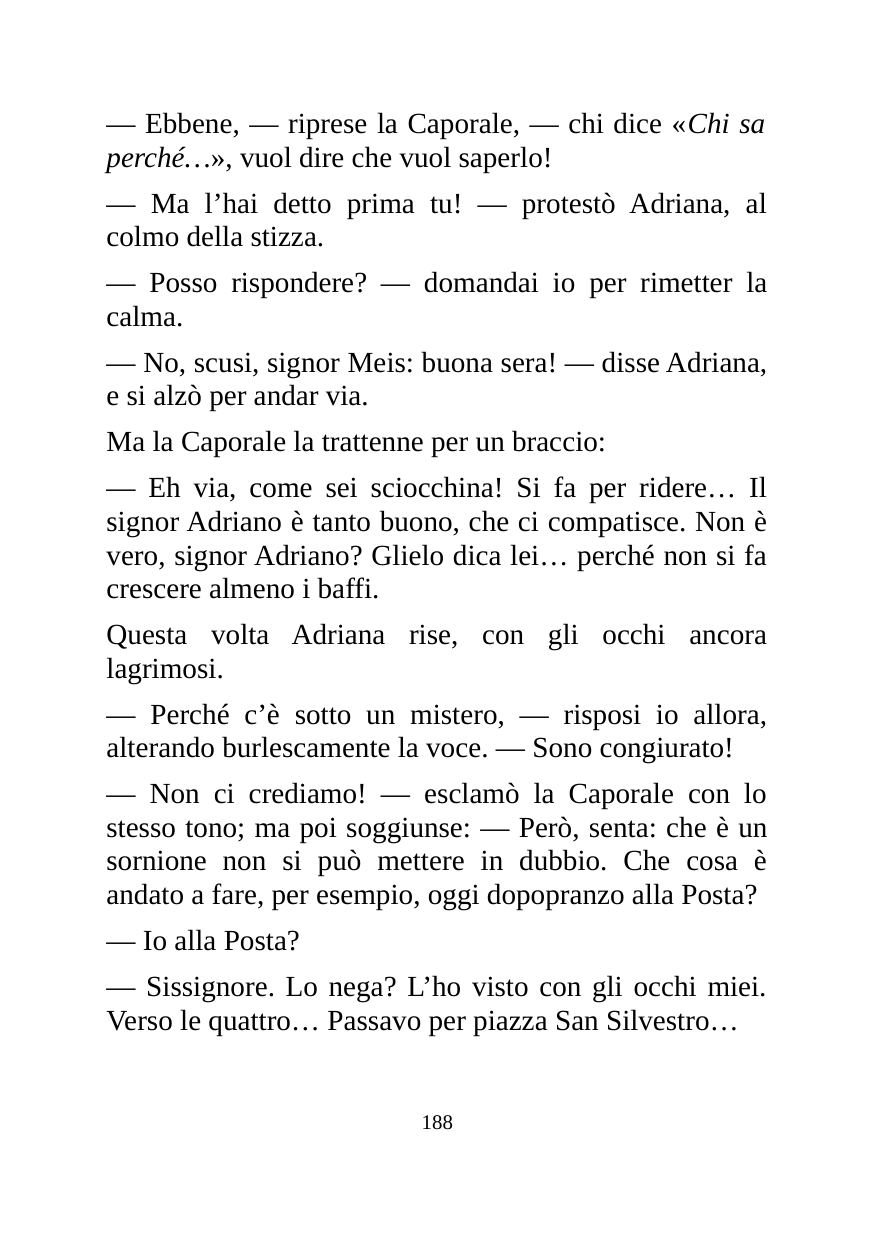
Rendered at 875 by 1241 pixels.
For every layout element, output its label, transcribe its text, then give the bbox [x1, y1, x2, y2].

text — Eh via, come sei sciocchina! Si fa per ridere… Il signor Adriano è tanto buono, che ci compatisce. Non è vero, signor Adriano? Glielo dica lei… perché non si fa crescere almeno i baffi. [106, 471, 768, 605]
text — Ebbene, — riprese la Caporale, — chi dice «Chi sa perché…», vuol dire che vuol saperlo! [106, 106, 768, 173]
text — Posso rispondere? — domandai io per rimetter la calma. [106, 265, 768, 332]
text — Io alla Posta? [106, 923, 768, 957]
text Ma la Caporale la trattenne per un braccio: [106, 424, 768, 458]
text — Non ci crediamo! — esclamò la Caporale con lo stesso tono; ma poi soggiunse: — Però, senta: che è un sornione non si può mettere in dubbio. Che cosa è andato a fare, per esempio, oggi dopopranzo alla Posta? [106, 776, 768, 911]
text — Ma l’hai detto prima tu! — protestò Adriana, al colmo della stizza. [106, 186, 768, 253]
text — No, scusi, signor Meis: buona sera! — disse Adriana, e si alzò per andar via. [106, 345, 768, 412]
text — Perché c’è sotto un mistero, — risposi io allora, alterando burlescamente la voce. — Sono congiurato! [106, 697, 768, 764]
text Questa volta Adriana rise, con gli occhi ancora lagrimosi. [106, 617, 768, 684]
text — Sissignore. Lo nega? L’ho visto con gli occhi miei. Verso le quattro… Passavo per piazza San Silvestro… [106, 969, 768, 1036]
